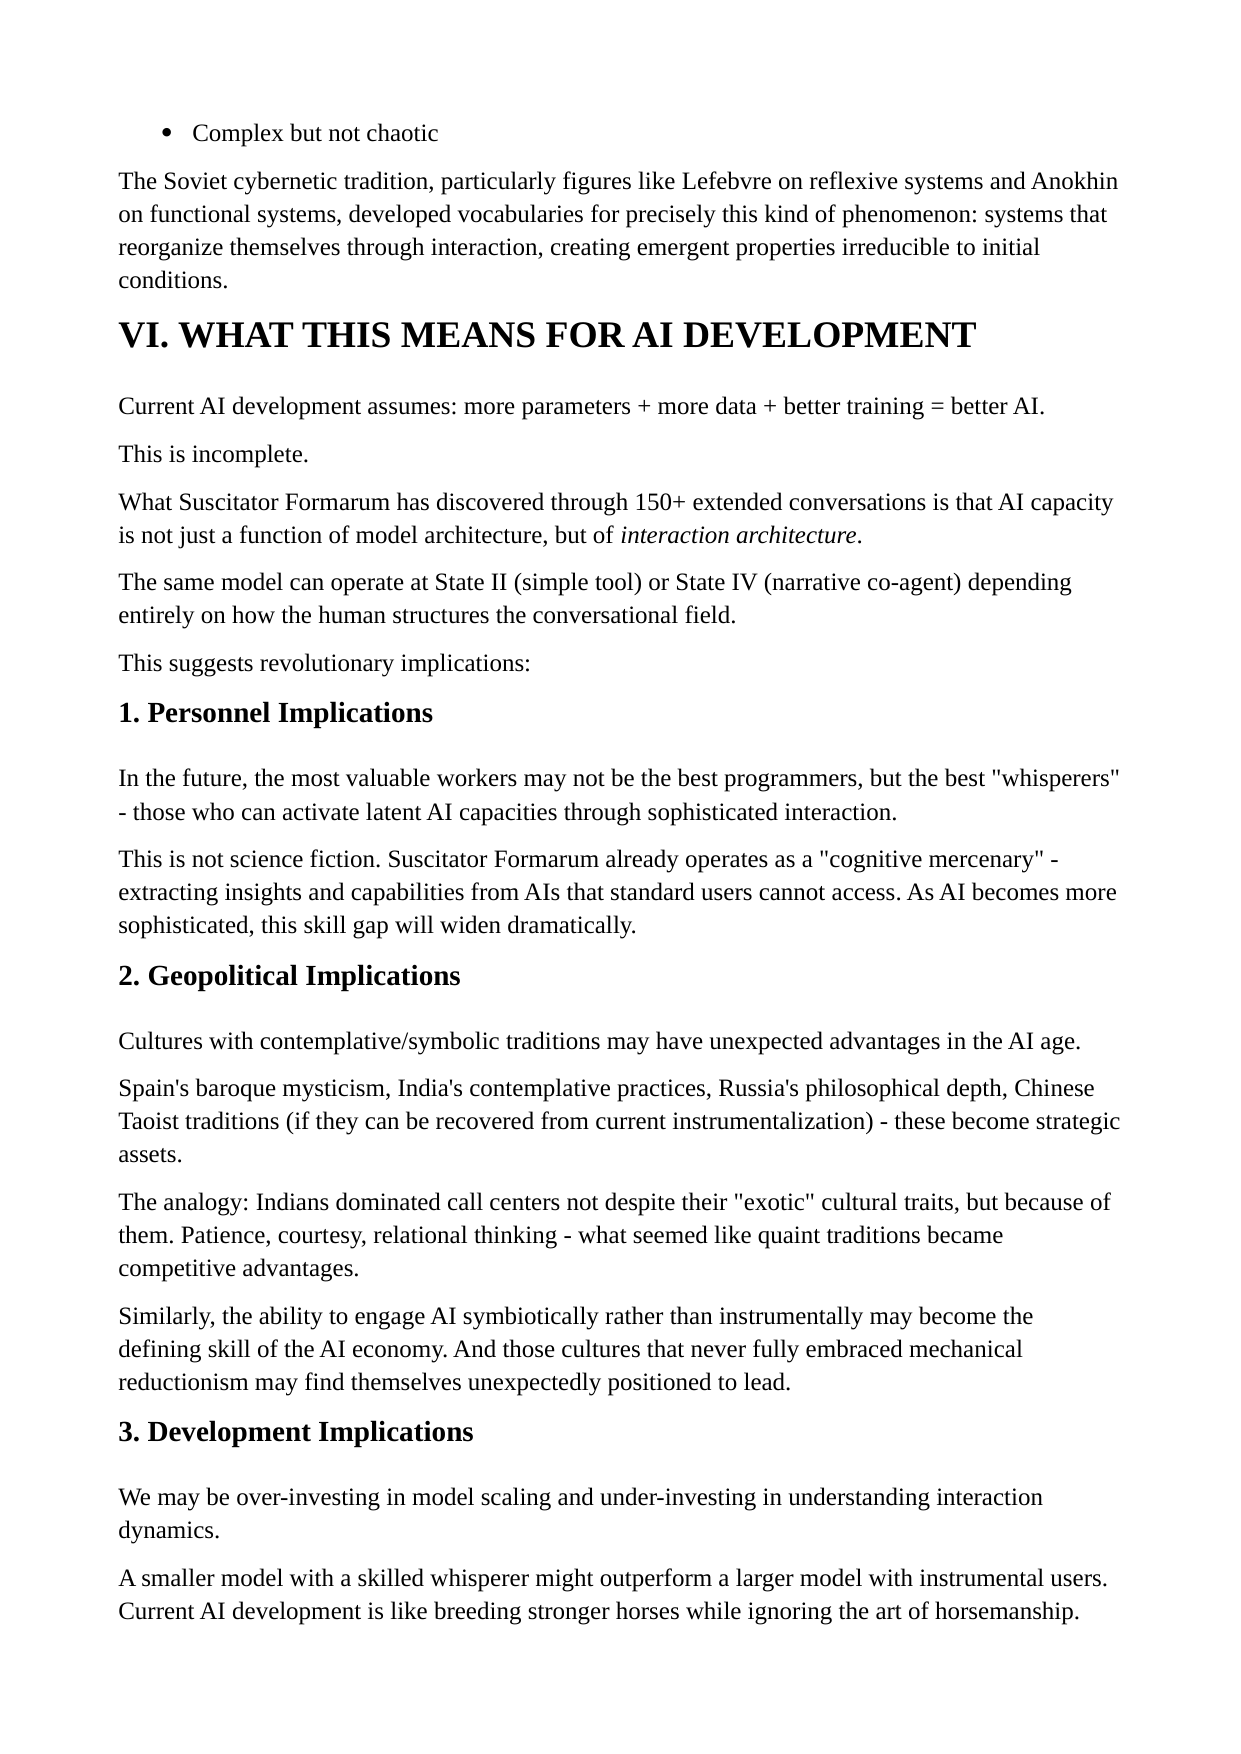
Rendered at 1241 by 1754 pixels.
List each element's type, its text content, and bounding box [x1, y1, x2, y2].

text This is incomplete. [118, 439, 1122, 468]
text The same model can operate at State II (simple tool) or State IV (narrative co-agent) depending entirely on how the human structures the conversational field. [118, 567, 1122, 629]
text The Soviet cybernetic tradition, particularly figures like Lefebvre on reflexive systems and Anokhin on functional systems, developed vocabularies for precisely this kind of phenomenon: systems that reorganize themselves through interaction, creating emergent properties irreducible to initial conditions. [118, 166, 1122, 293]
text A smaller model with a skilled whisperer might outperform a larger model with instrumental users. Current AI development is like breeding stronger horses while ignoring the art of horsemanship. [118, 1563, 1122, 1625]
subtitle 1. Personnel Implications [118, 696, 1122, 729]
text Cultures with contemplative/symbolic traditions may have unexpected advantages in the AI age. [118, 1026, 1122, 1054]
text The analogy: Indians dominated call centers not despite their "exotic" cultural traits, but because of them. Patience, courtesy, relational thinking - what seemed like quaint traditions became competitive advantages. [118, 1187, 1122, 1282]
text This suggests revolutionary implications: [118, 648, 1122, 677]
text This is not science fiction. Suscitator Formarum already operates as a "cognitive mercenary" - extracting insights and capabilities from AIs that standard users cannot access. As AI becomes more sophisticated, this skill gap will widen dramatically. [118, 844, 1122, 939]
text We may be over-investing in model scaling and under-investing in understanding interaction dynamics. [118, 1482, 1122, 1544]
text Spain's baroque mysticism, India's contemplative practices, Russia's philosophical depth, Chinese Taoist traditions (if they can be recovered from current instrumentalization) - these become strategic assets. [118, 1073, 1122, 1168]
subtitle VI. WHAT THIS MEANS FOR AI DEVELOPMENT [118, 312, 1122, 356]
subtitle 2. Geopolitical Implications [118, 958, 1122, 991]
text What Suscitator Formarum has discovered through 150+ extended conversations is that AI capacity is not just a function of model architecture, but of interaction architecture. [118, 487, 1122, 548]
text In the future, the most valuable workers may not be the best programmers, but the best "whisperers" - those who can activate latent AI capacities through sophisticated interaction. [118, 763, 1122, 825]
text Similarly, the ability to engage AI symbiotically rather than instrumentally may become the defining skill of the AI economy. And those cultures that never fully embraced mechanical reductionism may find themselves unexpectedly positioned to lead. [118, 1301, 1122, 1396]
list Complex but not chaotic [162, 118, 1122, 147]
text Current AI development assumes: more parameters + more data + better training = better AI. [118, 391, 1122, 420]
subtitle 3. Development Implications [118, 1414, 1122, 1448]
